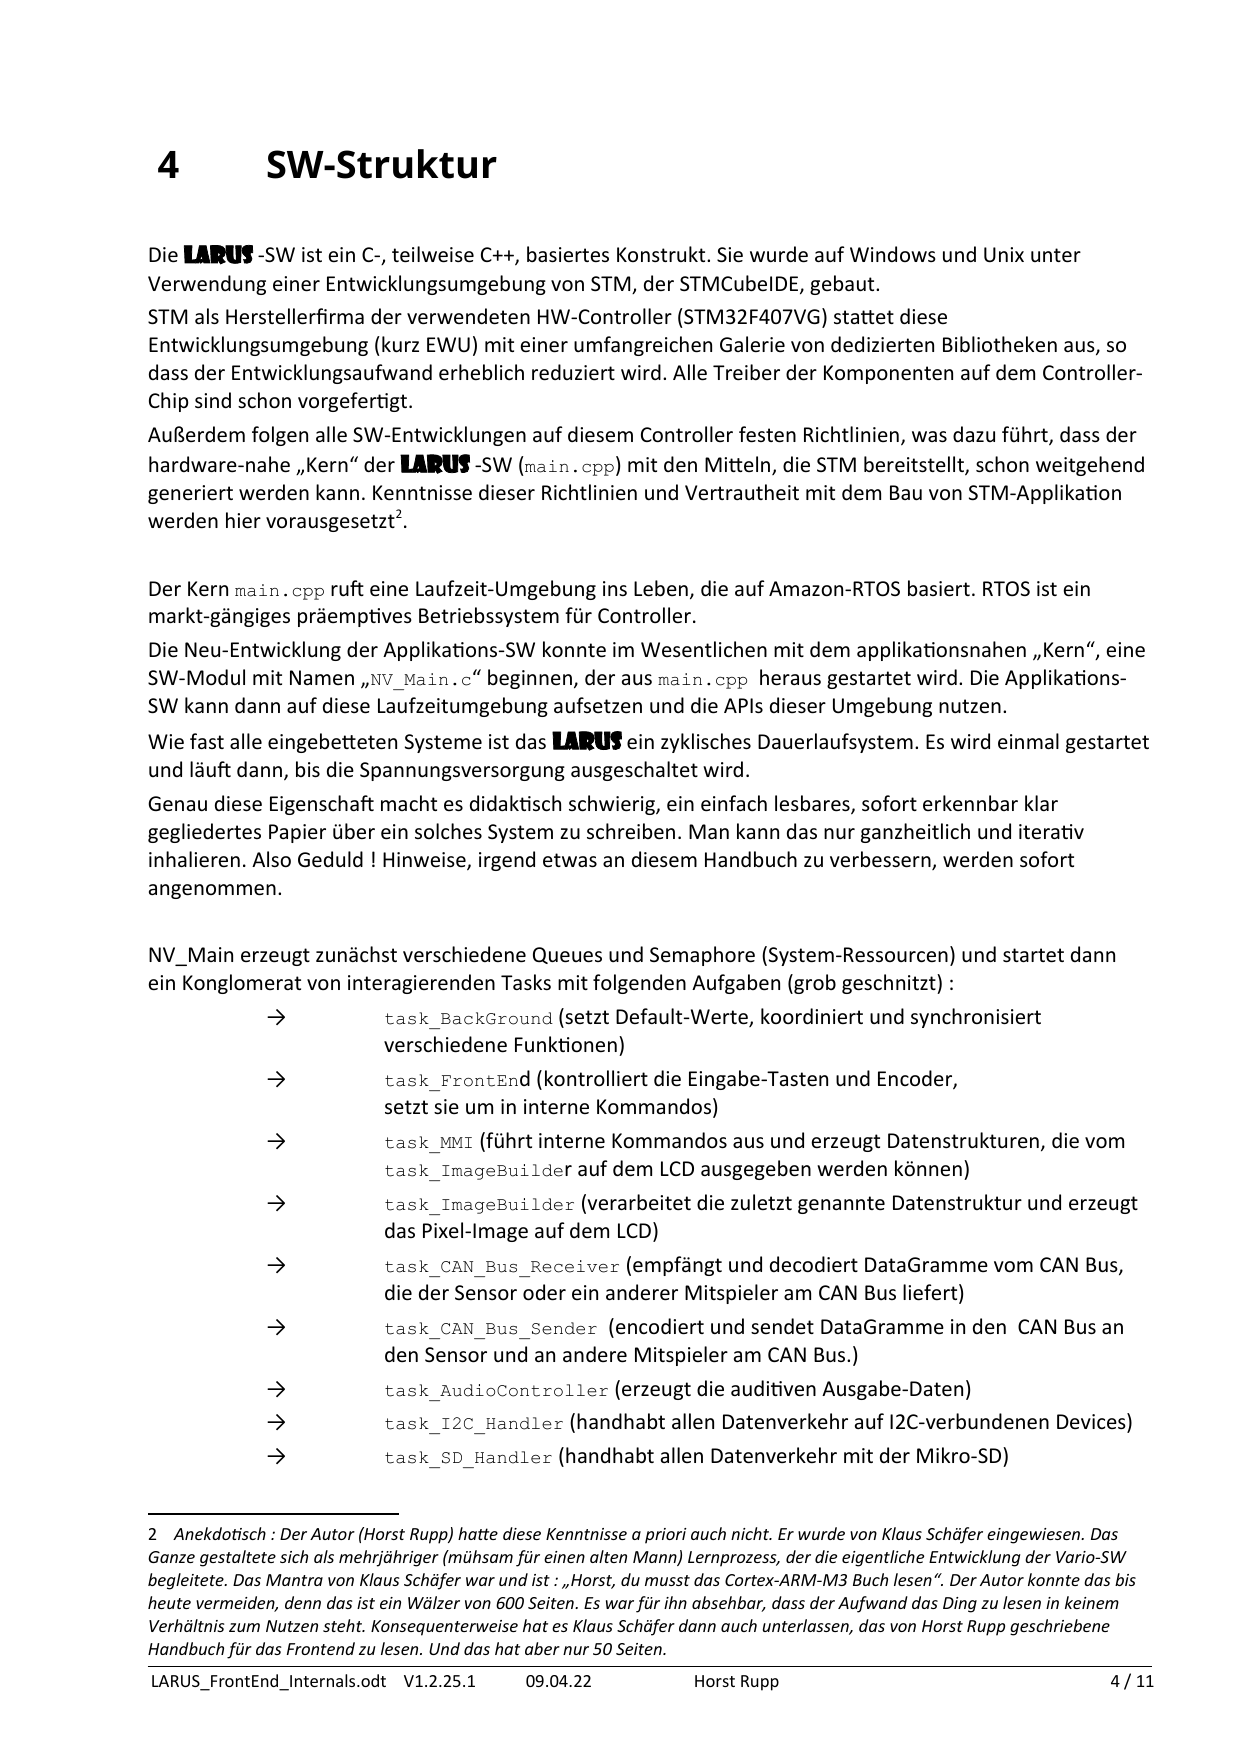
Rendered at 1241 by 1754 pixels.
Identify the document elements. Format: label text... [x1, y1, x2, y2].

text STM als Herstellerfirma der verwendeten HW-Controller (STM32F407VG) stattet diese Entwicklungsumgebung (kurz EWU) mit einer umfangreichen Galerie von dedizierten Bibliotheken aus, so dass der Entwicklungsaufwand erheblich reduziert wird. Alle Treiber der Komponenten auf dem Controller-Chip sind schon vorgefertigt. [148, 302, 1152, 414]
text Anekdotisch : Der Autor (Horst Rupp) hatte diese Kenntnisse a priori auch nicht. Er wurde von Klaus Schäfer eingewiesen. Das Ganze gestaltete sich als mehrjähriger (mühsam für einen alten Mann) Lernprozess, der die eigentliche Entwicklung der Vario-SW begleitete. Das Mantra von Klaus Schäfer war und ist : „Horst, du musst das Cortex-ARM-M3 Buch lesen“. Der Autor konnte das bis heute vermeiden, denn das ist ein Wälzer von 600 Seiten. Es war für ihn absehbar, dass der Aufwand das Ding zu lesen in keinem Verhältnis zum Nutzen steht. Konsequenterweise hat es Klaus Schäfer dann auch unterlassen, das von Horst Rupp geschriebene Handbuch für das Frontend zu lesen. Und das hat aber nur 50 Seiten. [148, 1523, 1152, 1660]
text Genau diese Eigenschaft macht es didaktisch schwierig, ein einfach lesbares, sofort erkennbar klar gegliedertes Papier über ein solches System zu schreiben. Man kann das nur ganzheitlich und iterativ inhalieren. Also Geduld ! Hinweise, irgend etwas an diesem Handbuch zu verbessern, werden sofort angenommen. [148, 789, 1152, 901]
text → task_SD_Handler (handhabt allen Datenverkehr mit der Mikro-SD) [148, 1441, 1152, 1469]
text → task_CAN_Bus_Sender (encodiert und sendet DataGramme in den CAN Bus an den Sensor und an andere Mitspieler am CAN Bus.) [148, 1312, 1152, 1368]
text → task_FrontEnd (kontrolliert die Eingabe-Tasten und Encoder, setzt sie um in interne Kommandos) [148, 1064, 1152, 1120]
text → task_MMI (führt interne Kommandos aus und erzeugt Datenstrukturen, die vom task_ImageBuilder auf dem LCD ausgegeben werden können) [148, 1126, 1152, 1182]
subtitle SW-Struktur [148, 138, 1128, 190]
text Die Neu-Entwicklung der Applikations-SW konnte im Wesentlichen mit dem applikationsnahen „Kern“, eine SW-Modul mit Namen „NV_Main.c“ beginnen, der aus main.cpp heraus gestartet wird. Die Applikations-SW kann dann auf diese Laufzeitumgebung aufsetzen und die APIs dieser Umgebung nutzen. [148, 636, 1152, 719]
text Wie fast alle eingebetteten Systeme ist das LARUS ein zyklisches Dauerlaufsystem. Es wird einmal gestartet und läuft dann, bis die Spannungsversorgung ausgeschaltet wird. [148, 725, 1152, 783]
text → task_ImageBuilder (verarbeitet die zuletzt genannte Datenstruktur und erzeugt das Pixel-Image auf dem LCD) [148, 1188, 1152, 1244]
text → task_BackGround (setzt Default-Werte, koordiniert und synchronisiert verschiedene Funktionen) [148, 1002, 1152, 1058]
text → task_CAN_Bus_Receiver (empfängt und decodiert DataGramme vom CAN Bus, die der Sensor oder ein anderer Mitspieler am CAN Bus liefert) [148, 1250, 1152, 1306]
text → task_AudioController (erzeugt die auditiven Ausgabe-Daten) [148, 1374, 1152, 1402]
text NV_Main erzeugt zunächst verschiedene Queues und Semaphore (System-Ressourcen) und startet dann ein Konglomerat von interagierenden Tasks mit folgenden Aufgaben (grob geschnitzt) : [148, 941, 1152, 997]
text Der Kern main.cpp ruft eine Laufzeit-Umgebung ins Leben, die auf Amazon-RTOS basiert. RTOS ist ein markt-gängiges präemptives Betriebssystem für Controller. [148, 574, 1152, 630]
text Die LARUS -SW ist ein C-, teilweise C++, basiertes Konstrukt. Sie wurde auf Windows und Unix unter Verwendung einer Entwicklungsumgebung von STM, der STMCubeIDE, gebaut. [148, 239, 1152, 297]
text → task_I2C_Handler (handhabt allen Datenverkehr auf I2C-verbundenen Devices) [148, 1407, 1152, 1436]
text Außerdem folgen alle SW-Entwicklungen auf diesem Controller festen Richtlinien, was dazu führt, dass der hardware-nahe „Kern“ der LARUS -SW (main.cpp) mit den Mitteln, die STM bereitstellt, schon weitgehend generiert werden kann. Kenntnisse dieser Richtlinien und Vertrautheit mit dem Bau von STM-Applikation werden hier vorausgesetzt. [148, 420, 1152, 534]
